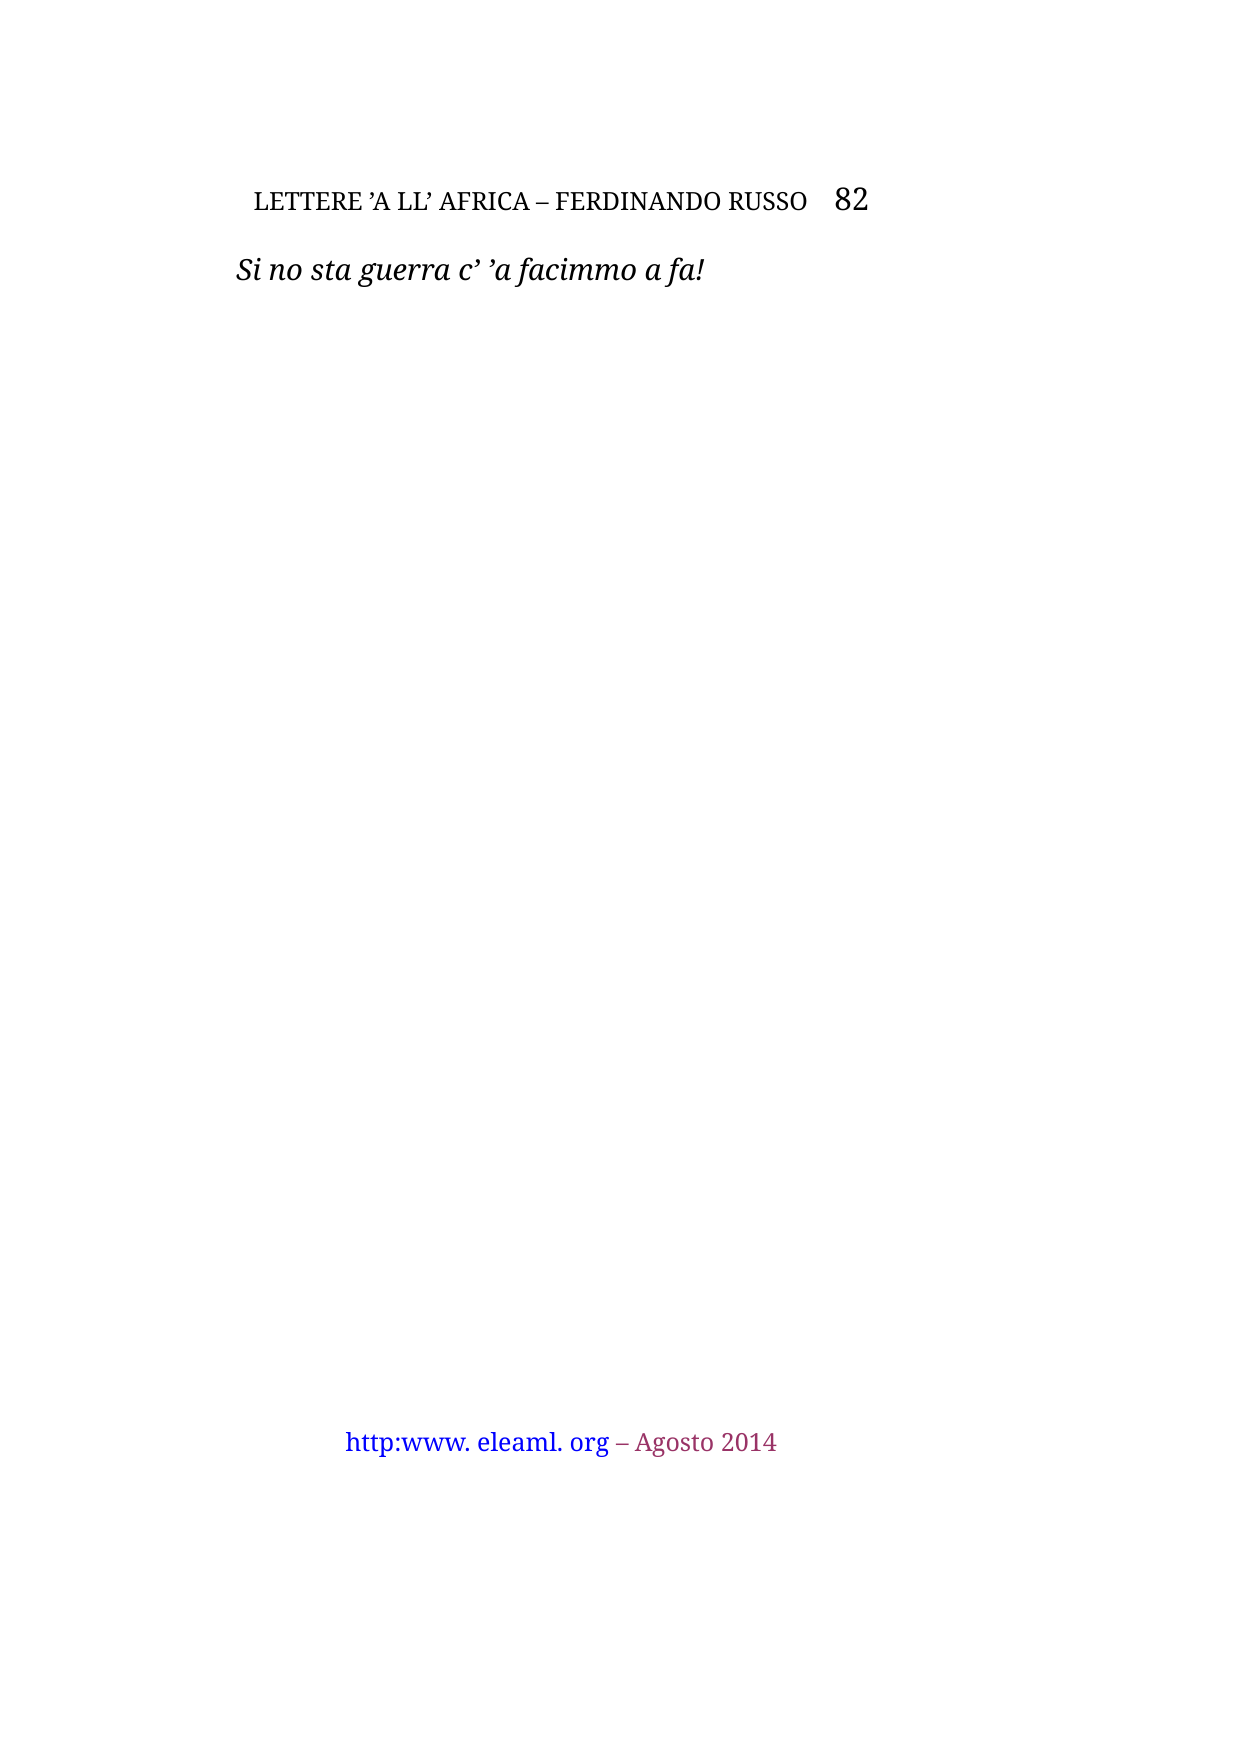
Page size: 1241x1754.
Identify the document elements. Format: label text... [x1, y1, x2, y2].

text Si no sta guerra c’ ’a facimmo a fa! [177, 249, 945, 289]
